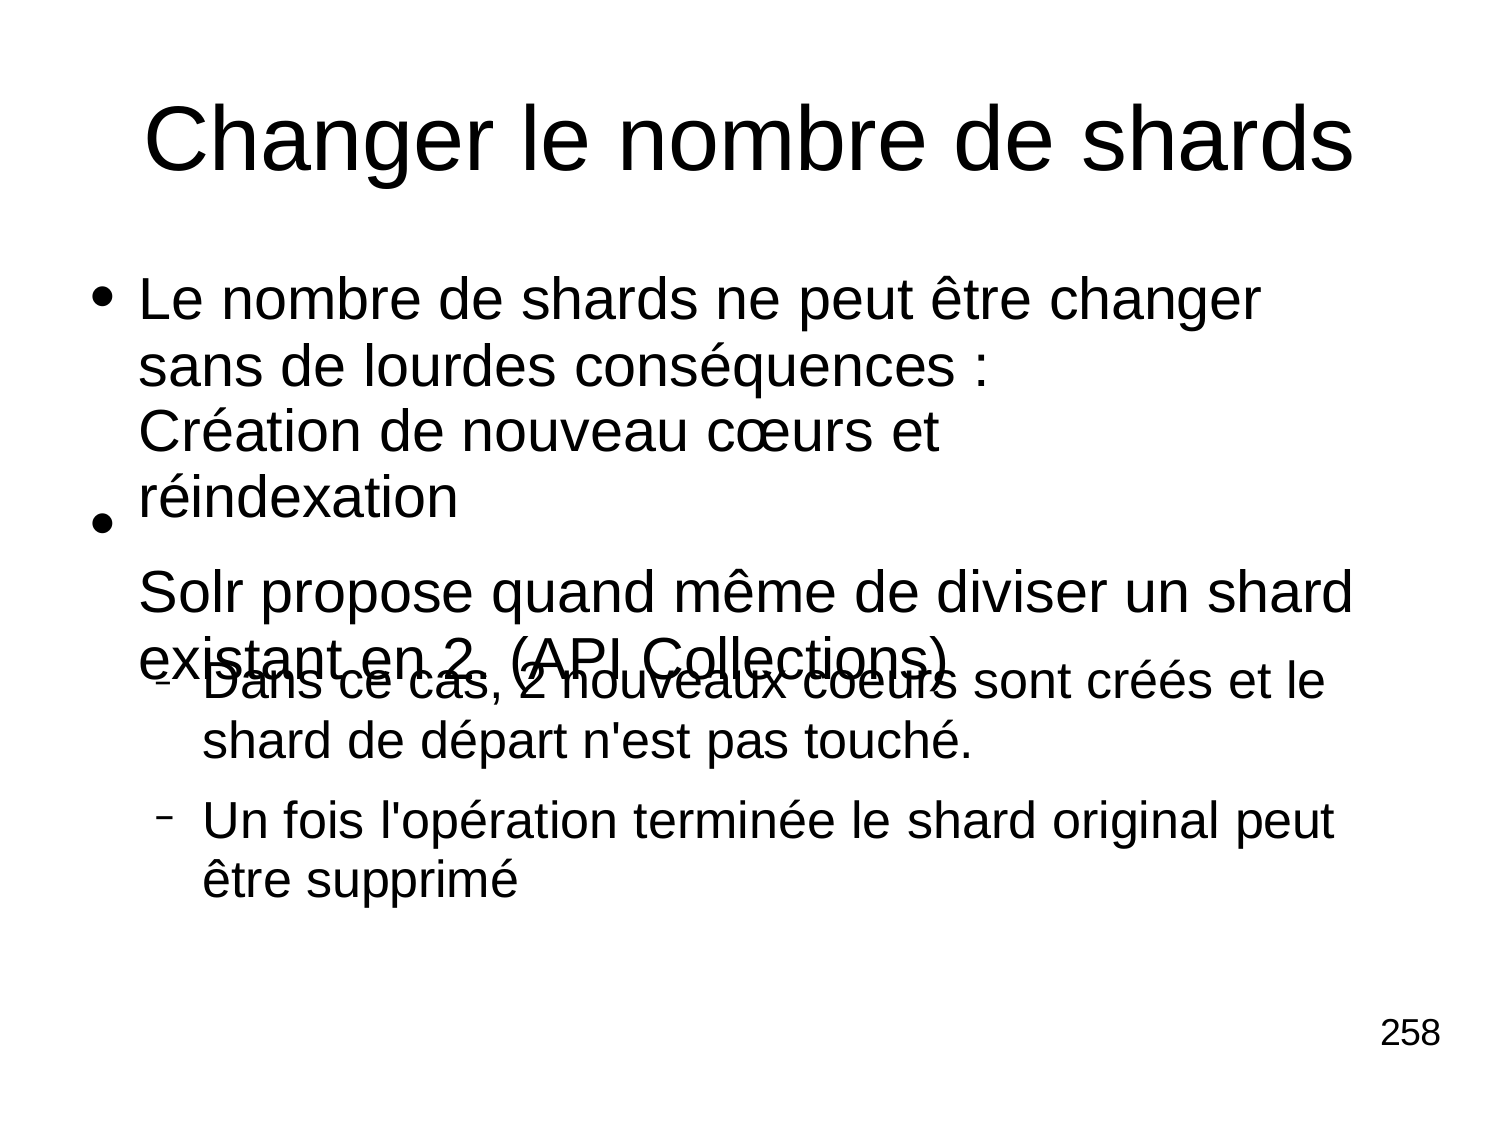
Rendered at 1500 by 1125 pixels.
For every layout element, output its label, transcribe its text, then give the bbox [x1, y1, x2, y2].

text_box Le nombre de shards ne peut être changer sans de lourdes conséquences : Création de nouveau cœurs et réindexation Solr propose quand même de diviser un shard existant en 2. (API Collections) [136, 255, 1370, 692]
slide_number 258 [1373, 1009, 1451, 1125]
title Changer le nombre de shards [87, 26, 1413, 267]
text_box – Dans ce cas, 2 nouveaux coeurs sont créés et le shard de départ n'est pas touché. Un fois l'opération terminée le shard original peut être supprimé [152, 644, 1345, 909]
text_box ● [88, 501, 115, 536]
text_box ● [88, 274, 115, 309]
